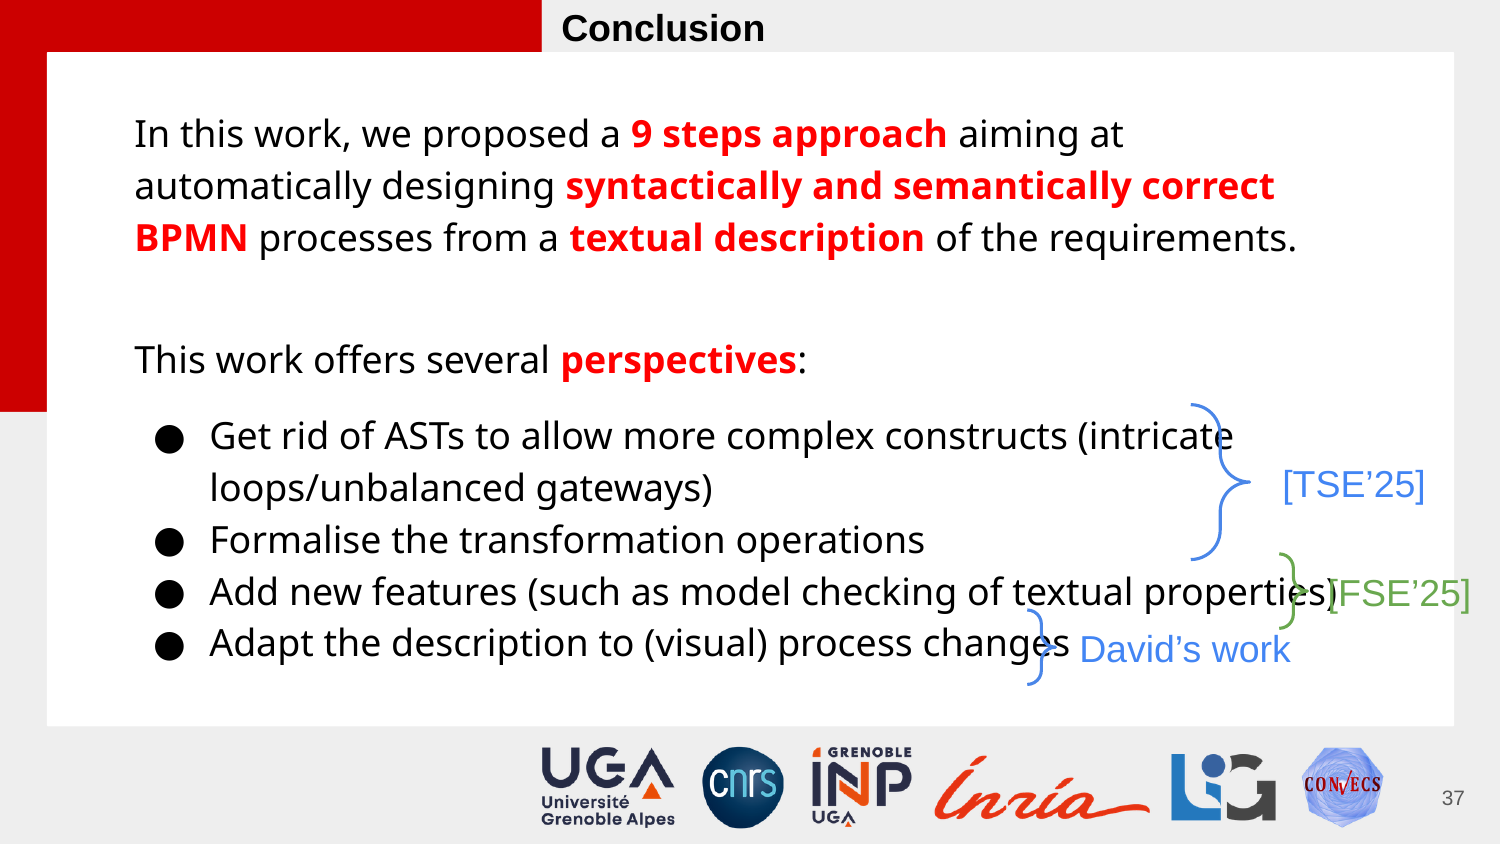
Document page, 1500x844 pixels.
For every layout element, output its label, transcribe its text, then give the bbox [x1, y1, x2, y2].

picture [0, 0, 1500, 844]
text_box David’s work [1046, 620, 1324, 675]
text_box In this work, we proposed a 9 steps approach aiming at automatically designing syntactically and semantically correct BPMN processes from a textual description of the requirements. This work offers several perspectives: Get rid of ASTs to allow more complex constructs (intricate loops/unbalanced gateways) Formalise the transformation operations Add new features (such as model checking of textual properties) Adapt the description to (visual) process changes [119, 88, 1381, 744]
text_box [FSE’25] [1298, 563, 1500, 619]
text_box Conclusion [546, 0, 1441, 55]
slide_number [1389, 764, 1480, 830]
text_box [TSE’25] [1249, 454, 1459, 510]
